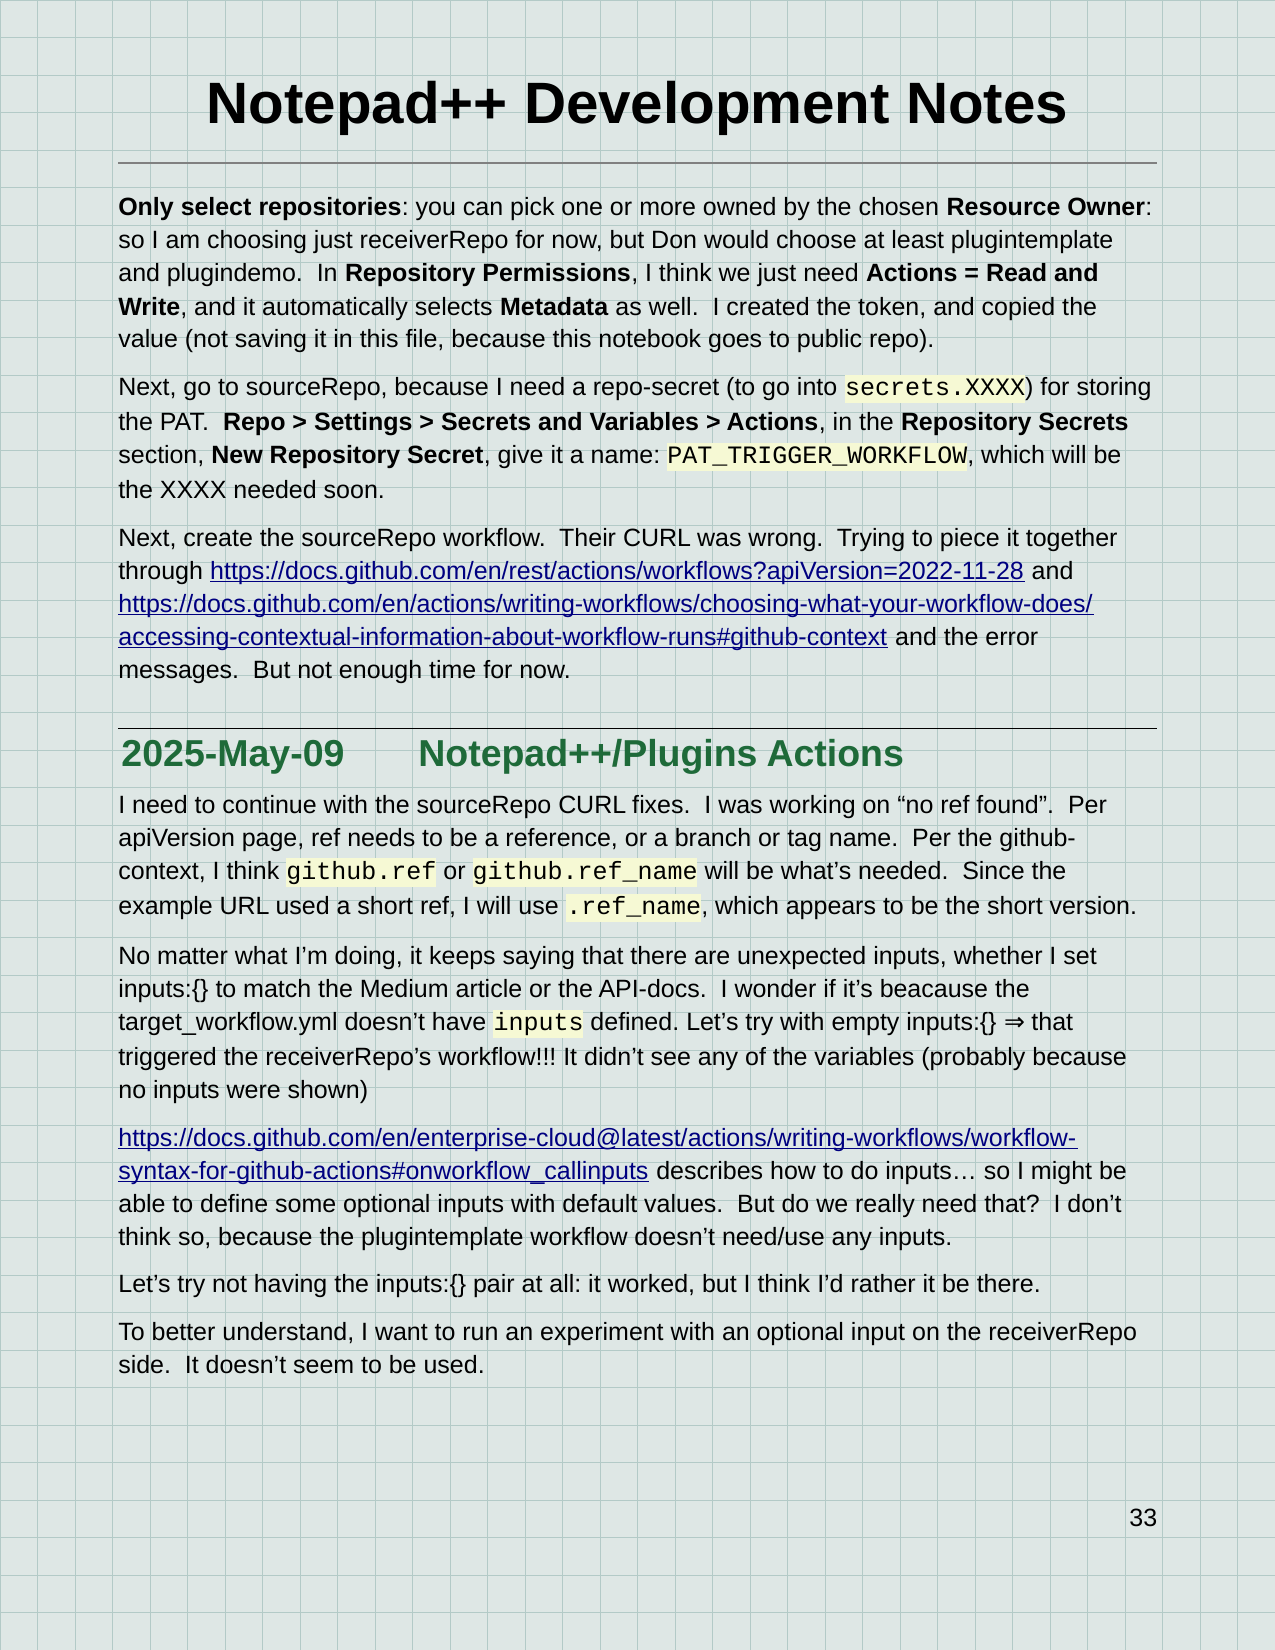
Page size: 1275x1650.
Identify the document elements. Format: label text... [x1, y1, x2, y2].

text Next, go to sourceRepo, because I need a repo-secret (to go into secrets.XXXX) for storing the PAT. Repo > Settings > Secrets and Variables > Actions, in the Repository Secrets section, New Repository Secret, give it a name: PAT_TRIGGER_WORKFLOW, which will be the XXXX needed soon. [118, 372, 1157, 504]
text Only select repositories: you can pick one or more owned by the chosen Resource Owner: so I am choosing just receiverRepo for now, but Don would choose at least plugintemplate and plugindemo. In Repository Permissions, I think we just need Actions = Read and Write, and it automatically selects Metadata as well. I created the token, and copied the value (not saving it in this file, because this notebook goes to public repo). [118, 192, 1157, 353]
text I need to continue with the sourceRepo CURL fixes. I was working on “no ref found”. Per apiVersion page, ref needs to be a reference, or a branch or tag name. Per the github-context, I think github.ref or github.ref_name will be what’s needed. Since the example URL used a short ref, I will use .ref_name, which appears to be the short version. [118, 789, 1157, 922]
text https://docs.github.com/en/enterprise-cloud@latest/actions/writing-workflows/workflow-syntax-for-github-actions#onworkflow_callinputs describes how to do inputs… so I might be able to define some optional inputs with default values. But do we really need that? I don’t think so, because the plugintemplate workflow doesn’t need/use any inputs. [118, 1123, 1157, 1251]
text No matter what I’m doing, it keeps saying that there are unexpected inputs, whether I set inputs:{} to match the Medium article or the API-docs. I wonder if it’s beacause the target_workflow.yml doesn’t have inputs defined. Let’s try with empty inputs:{} ⇒ that triggered the receiverRepo’s workflow!!! It didn’t see any of the variables (probably because no inputs were shown) [118, 941, 1157, 1104]
subtitle 2025-May-09 Notepad++/Plugins Actions [118, 729, 1157, 777]
text To better understand, I want to run an experiment with an optional input on the receiverRepo side. It doesn’t seem to be used. [118, 1317, 1157, 1379]
text Let’s try not having the inputs:{} pair at all: it worked, but I think I’d rather it be there. [118, 1269, 1157, 1298]
text Next, create the sourceRepo workflow. Their CURL was wrong. Trying to piece it together through https://docs.github.com/en/rest/actions/workflows?apiVersion=2022-11-28 and https://docs.github.com/en/actions/writing-workflows/choosing-what-your-workflow-does/accessing-contextual-information-about-workflow-runs#github-context and the error messages. But not enough time for now. [118, 523, 1157, 684]
